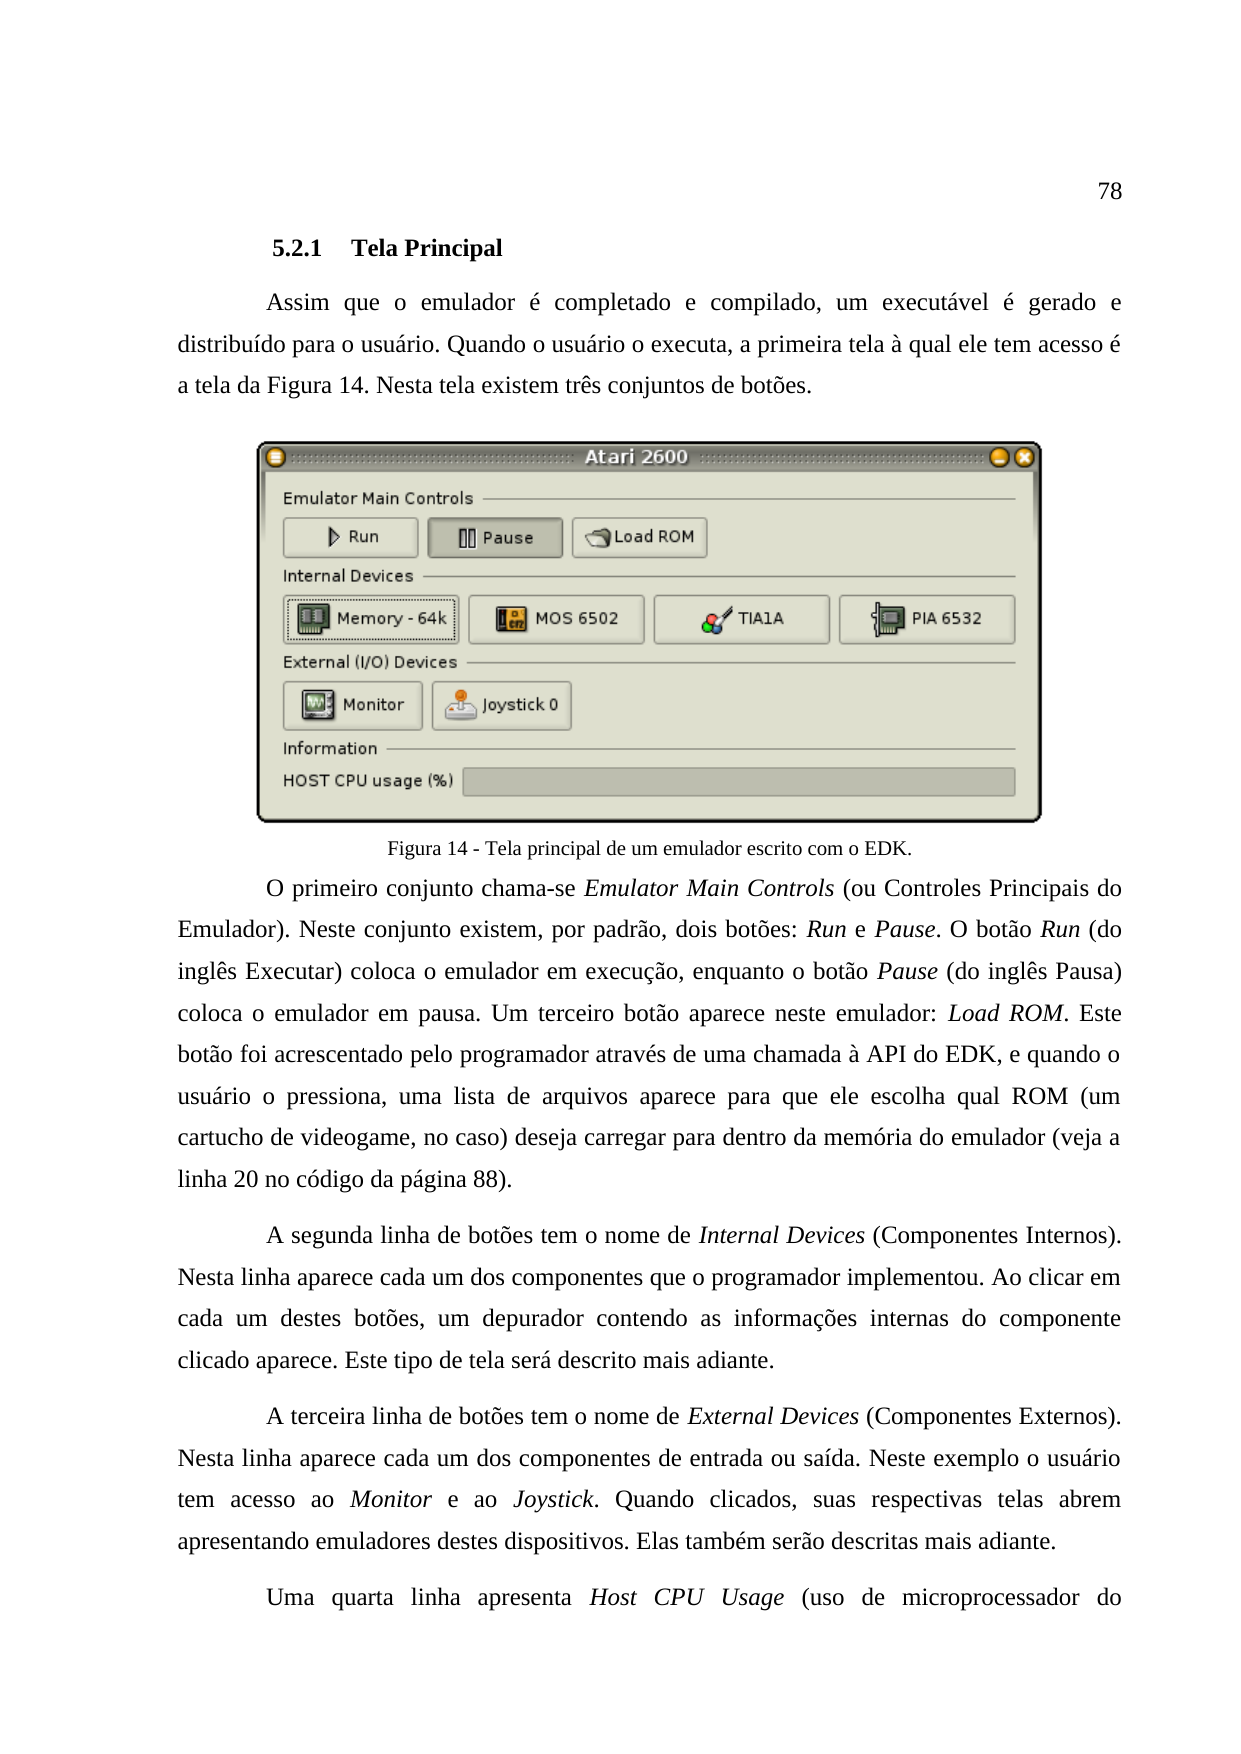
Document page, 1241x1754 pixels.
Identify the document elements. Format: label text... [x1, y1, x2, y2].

text Figura 14 - Tela principal de um emulador escrito com o EDK. [254, 826, 1045, 860]
text O primeiro conjunto chama-se Emulator Main Controls (ou Controles Principais do Emulador). Neste conjunto existem, por padrão, dois botões: Run e Pause. O botão Run (do inglês Executar) coloca o emulador em execução, enquanto o botão Pause (do inglês Pausa) coloca o emulador em pausa. Um terceiro botão aparece neste emulador: Load ROM. Este botão foi acrescentado pelo programador através de uma chamada à API do EDK, e quando o usuário o pressiona, uma lista de arquivos aparece para que ele escolha qual ROM (um cartucho de videogame, no caso) deseja carregar para dentro da memória do emulador (veja a linha 20 no código da página 85). [177, 833, 1122, 1193]
text A segunda linha de botões tem o nome de Internal Devices (Componentes Internos). Nesta linha aparece cada um dos componentes que o programador implementou. Ao clicar em cada um destes botões, um depurador contendo as informações internas do componente clicado aparece. Este tipo de tela será descrito mais adiante. [177, 1221, 1122, 1374]
text Assim que o emulador é completado e compilado, um executável é gerado e distribuído para o usuário. Quando o usuário o executa, a primeira tela à qual ele tem acesso é a tela da Figura 14. Nesta tela existem três conjuntos de botões. [177, 288, 1122, 399]
text A terceira linha de botões tem o nome de External Devices (Componentes Externos). Nesta linha aparece cada um dos componentes de entrada ou saída. Neste exemplo o usuário tem acesso ao Monitor e ao Joystick. Quando clicados, suas respectivas telas abrem apresentando emuladores destes dispositivos. Elas também serão descritas mais adiante. [177, 1402, 1122, 1555]
text Uma quarta linha apresenta Host CPU Usage (uso de microprocessador do [177, 1583, 1122, 1611]
subtitle Tela Principal [177, 234, 1122, 262]
picture [254, 440, 1045, 826]
